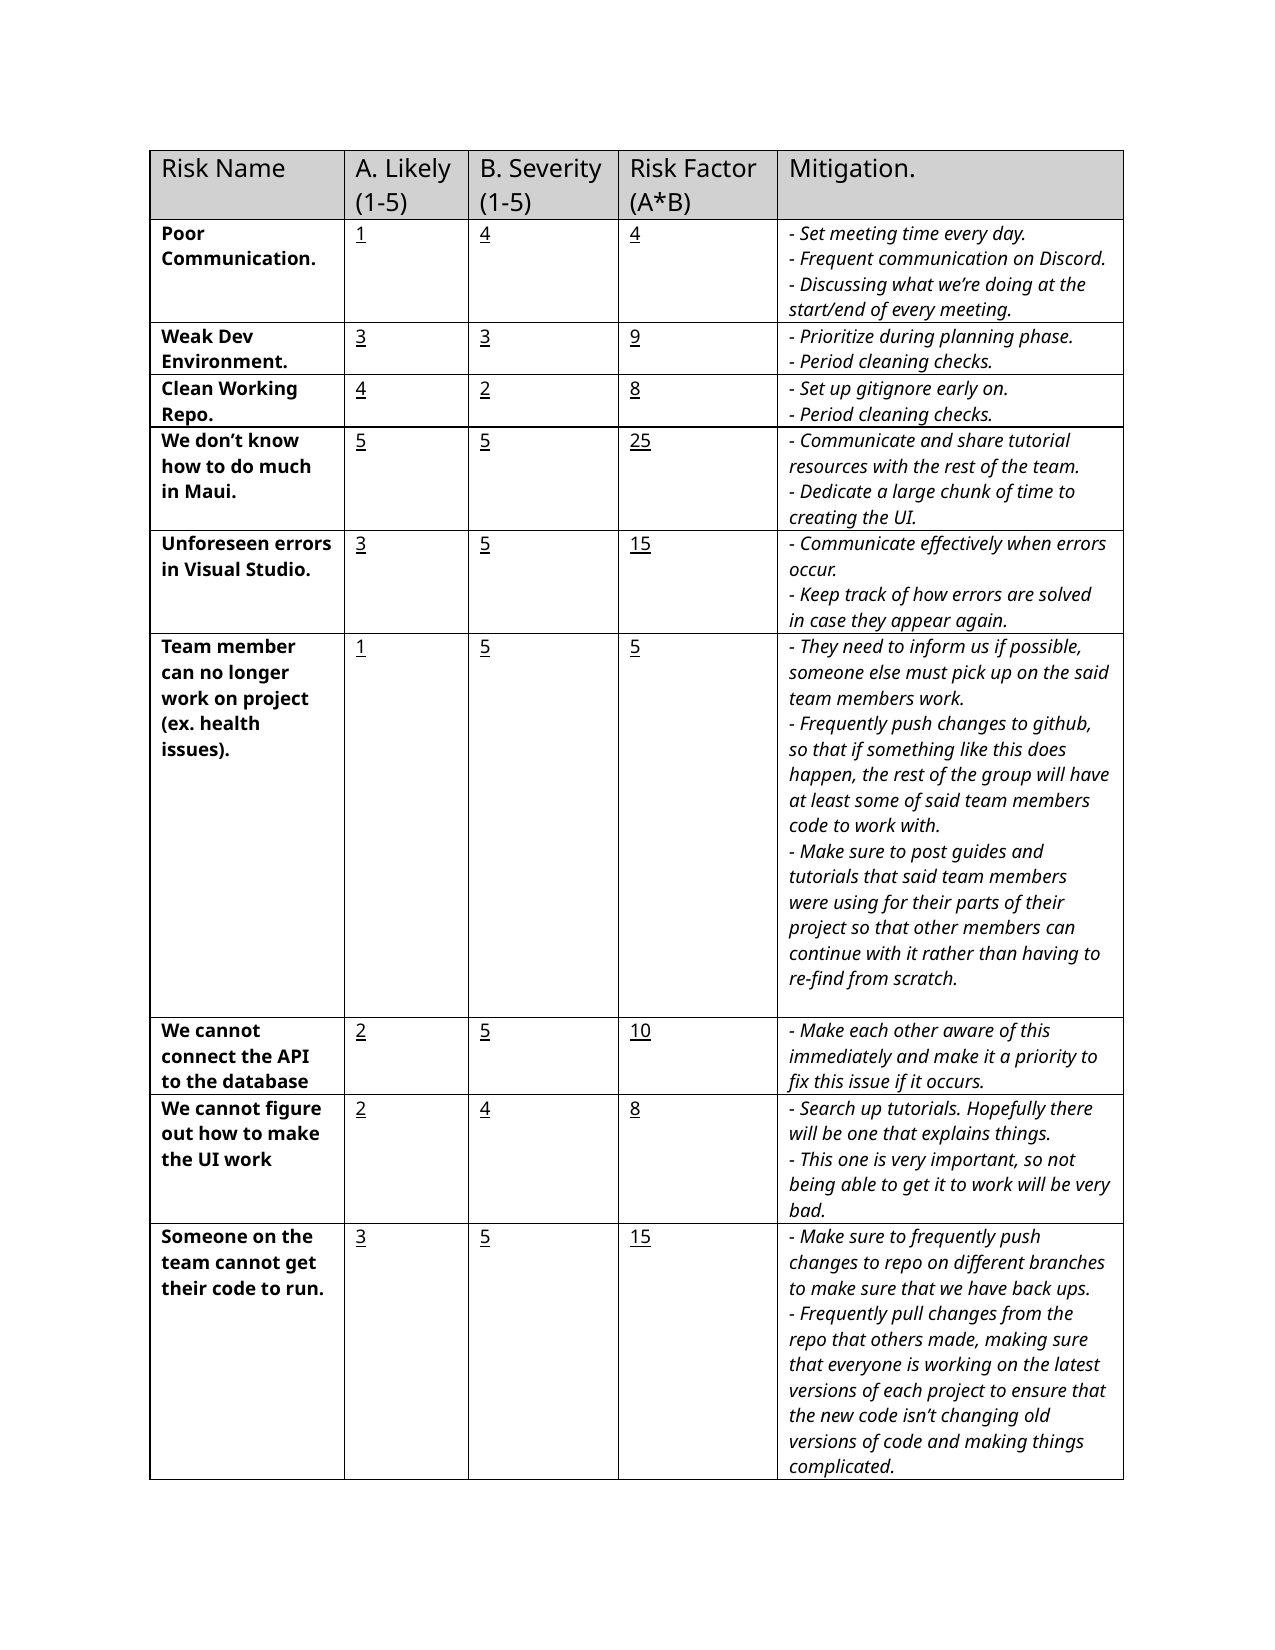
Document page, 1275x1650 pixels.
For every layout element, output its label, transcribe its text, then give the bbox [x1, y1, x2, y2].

table_cell - Communicate and share tutorial resources with the rest of the team. - Dedicate a large chunk of time to creating the UI. [778, 428, 1123, 529]
table_cell 15 [619, 531, 777, 633]
table_header Risk Name [151, 151, 344, 219]
table_cell 8 [619, 1095, 777, 1223]
table_cell 8 [619, 375, 777, 426]
table_cell - Make sure to frequently push changes to repo on different branches to make sure that we have back ups. - Frequently pull changes from the repo that others made, making sure that everyone is working on the latest versions of each project to ensure that the new code isn’t changing old versions of code and making things complicated. [778, 1224, 1123, 1479]
table_cell 5 [469, 531, 618, 633]
table_cell 4 [469, 220, 618, 322]
table_cell We cannot connect the API to the database [151, 1018, 344, 1094]
table_cell 10 [619, 1018, 777, 1094]
table_cell Clean Working Repo. [151, 375, 344, 426]
table_cell 4 [345, 375, 468, 426]
table_cell - Set meeting time every day. - Frequent communication on Discord. - Discussing what we’re doing at the start/end of every meeting. [778, 220, 1123, 322]
table_cell 1 [345, 634, 468, 1017]
table_header Mitigation. [778, 151, 1123, 219]
table_header B. Severity (1-5) [469, 151, 618, 219]
table_cell - They need to inform us if possible, someone else must pick up on the said team members work. - Frequently push changes to github, so that if something like this does happen, the rest of the group will have at least some of said team members code to work with. - Make sure to post guides and tutorials that said team members were using for their parts of their project so that other members can continue with it rather than having to re-find from scratch. [778, 634, 1123, 1017]
table_cell 3 [345, 323, 468, 374]
table_cell 5 [469, 634, 618, 1017]
table_cell - Make each other aware of this immediately and make it a priority to fix this issue if it occurs. [778, 1018, 1123, 1094]
table_cell 2 [469, 375, 618, 426]
table_cell Team member can no longer work on project (ex. health issues). [151, 634, 344, 1017]
table_cell 15 [619, 1224, 777, 1479]
table_cell 4 [469, 1095, 618, 1223]
table_cell 2 [345, 1095, 468, 1223]
table_cell 25 [619, 428, 777, 529]
table_cell Poor Communication. [151, 220, 344, 322]
table_cell 5 [469, 1018, 618, 1094]
table_header Risk Factor (A*B) [619, 151, 777, 219]
table_cell 9 [619, 323, 777, 374]
table_cell - Prioritize during planning phase. - Period cleaning checks. [778, 323, 1123, 374]
table_cell 5 [469, 1224, 618, 1479]
table_cell - Communicate effectively when errors occur. - Keep track of how errors are solved in case they appear again. [778, 531, 1123, 633]
table_cell 5 [619, 634, 777, 1017]
table_cell 5 [345, 428, 468, 529]
table_cell Unforeseen errors in Visual Studio. [151, 531, 344, 633]
table_cell 1 [345, 220, 468, 322]
table_cell Someone on the team cannot get their code to run. [151, 1224, 344, 1479]
table_cell - Search up tutorials. Hopefully there will be one that explains things. - This one is very important, so not being able to get it to work will be very bad. [778, 1095, 1123, 1223]
table_cell We cannot figure out how to make the UI work [151, 1095, 344, 1223]
table_cell We don’t know how to do much in Maui. [151, 428, 344, 529]
table_cell Weak Dev Environment. [151, 323, 344, 374]
table_cell 3 [345, 531, 468, 633]
table_header A. Likely (1-5) [345, 151, 468, 219]
table_cell 3 [469, 323, 618, 374]
table_cell 3 [345, 1224, 468, 1479]
table_cell 2 [345, 1018, 468, 1094]
table_cell - Set up gitignore early on. - Period cleaning checks. [778, 375, 1123, 426]
table_cell 5 [469, 428, 618, 529]
table_cell 4 [619, 220, 777, 322]
